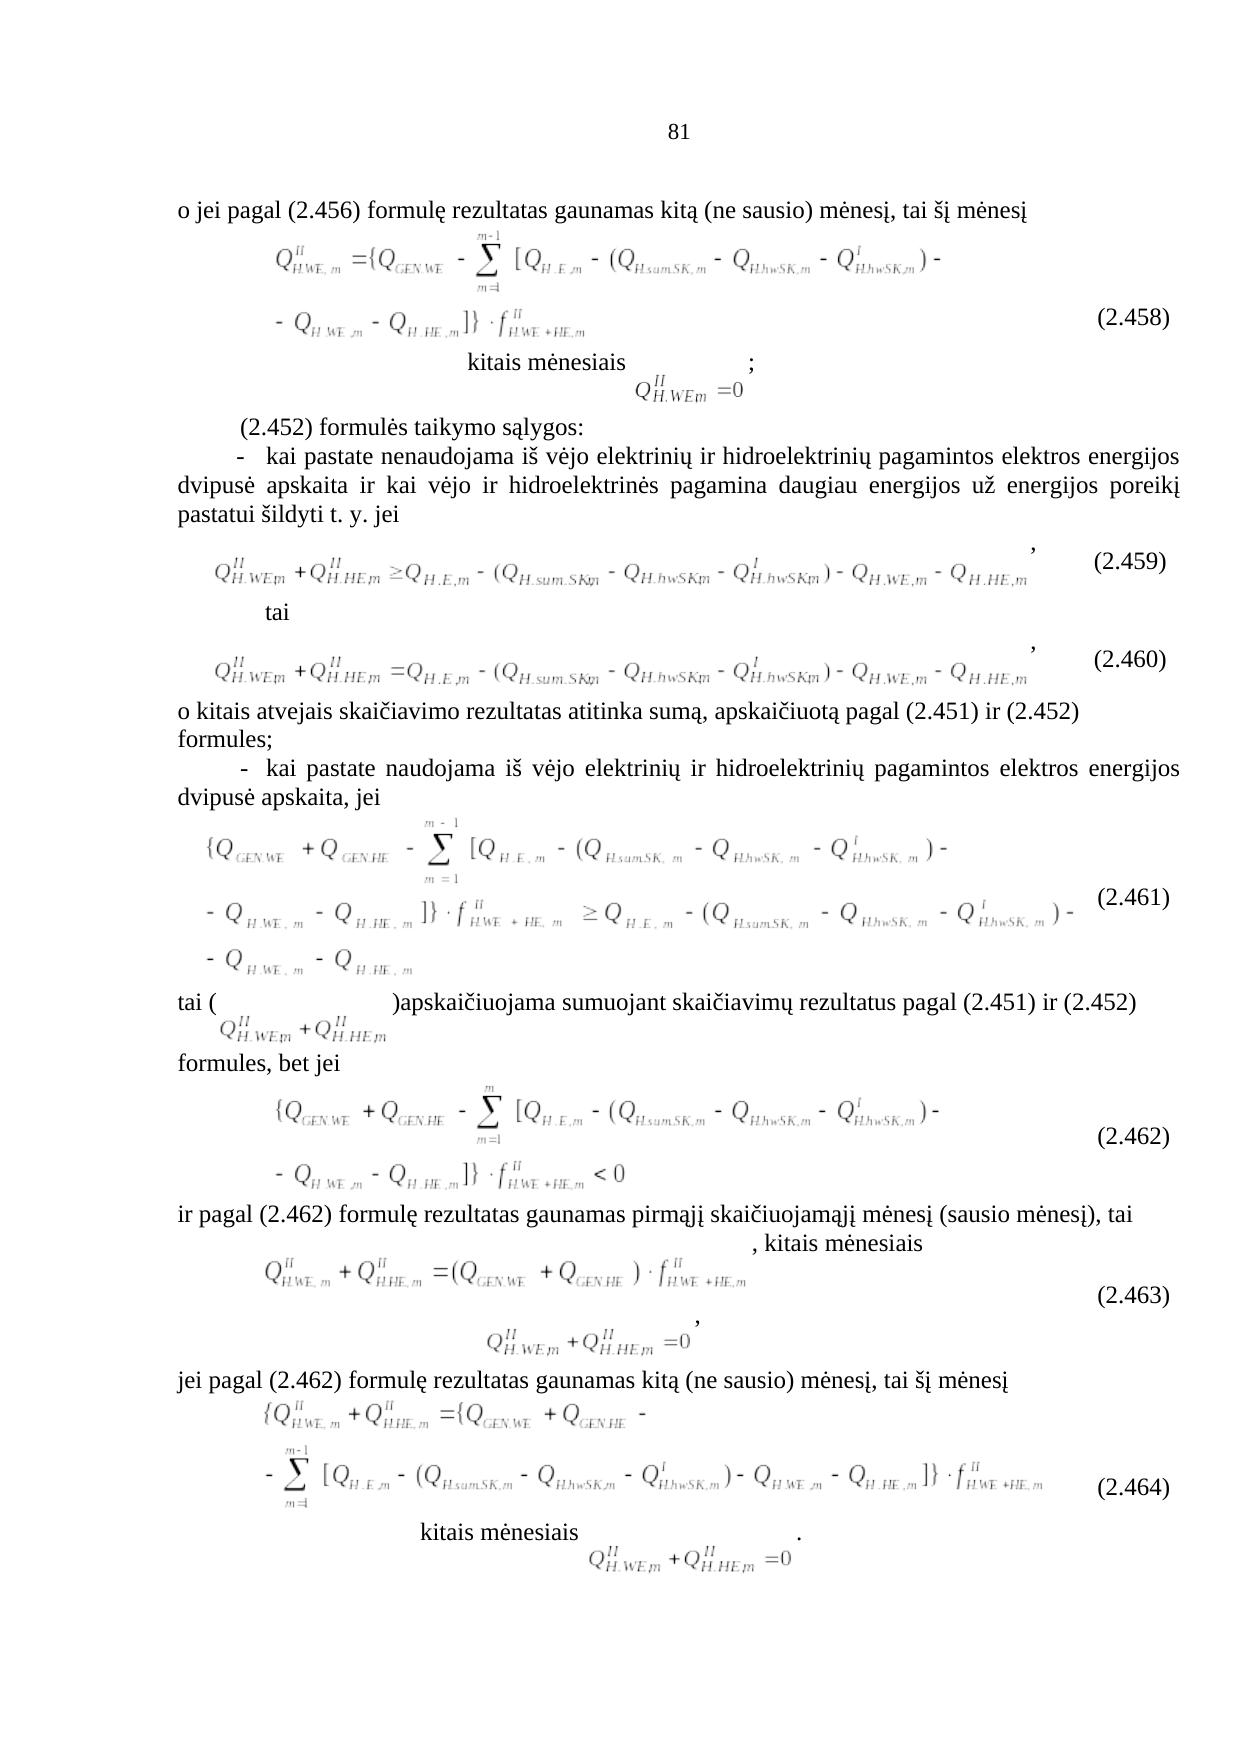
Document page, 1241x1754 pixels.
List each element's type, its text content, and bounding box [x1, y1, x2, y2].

table_header (2.459) [1067, 528, 1178, 597]
text (2.452) formulės taikymo sąlygos: [240, 412, 1181, 441]
table_header (2.463) [1007, 1228, 1181, 1365]
table_header kitais mėnesiais . [177, 1394, 1044, 1582]
text - kai pastate naudojama iš vėjo elektrinių ir hidroelektrinių pagamintos elektros energijos dvipusė apskaita, jei [177, 753, 1181, 811]
text tai ()apskaičiuojama sumuojant skaičiavimų rezultatus pagal (2.451) ir (2.452) formules, bet jei [177, 987, 1181, 1076]
text o jei pagal (2.456) formulę rezultatas gaunamas kitą (ne sausio) mėnesį, tai šį mėnesį [177, 196, 1181, 224]
table_header [177, 811, 1074, 987]
table_header (2.458) [1045, 224, 1181, 412]
table_header , [181, 528, 1067, 597]
text ir pagal (2.462) formulę rezultatas gaunamas pirmąjį skaičiuojamąjį mėnesį (sausio mėnesį), tai [177, 1199, 1181, 1228]
table_header (2.464) [1045, 1394, 1181, 1582]
table_header kitais mėnesiais ; [177, 224, 1044, 412]
text - kai pastate nenaudojama iš vėjo elektrinių ir hidroelektrinių pagamintos elektros energijos dvipusė apskaita ir kai vėjo ir hidroelektrinės pagamina daugiau energijos už energijos poreikį pastatui šildyti t. y. jei [177, 441, 1181, 527]
table_header [177, 1076, 1044, 1199]
table_header (2.460) [1067, 626, 1178, 696]
table_header , [181, 626, 1067, 696]
table_header , kitais mėnesiais , [177, 1228, 1007, 1365]
table_header (2.462) [1045, 1076, 1181, 1199]
text o kitais atvejais skaičiavimo rezultatas atitinka sumą, apskaičiuotą pagal (2.451) ir (2.452) formules; [177, 696, 1181, 753]
text jei pagal (2.462) formulę rezultatas gaunamas kitą (ne sausio) mėnesį, tai šį mėnesį [177, 1365, 1181, 1394]
table_header (2.461) [1074, 811, 1181, 987]
text tai [265, 597, 1181, 626]
